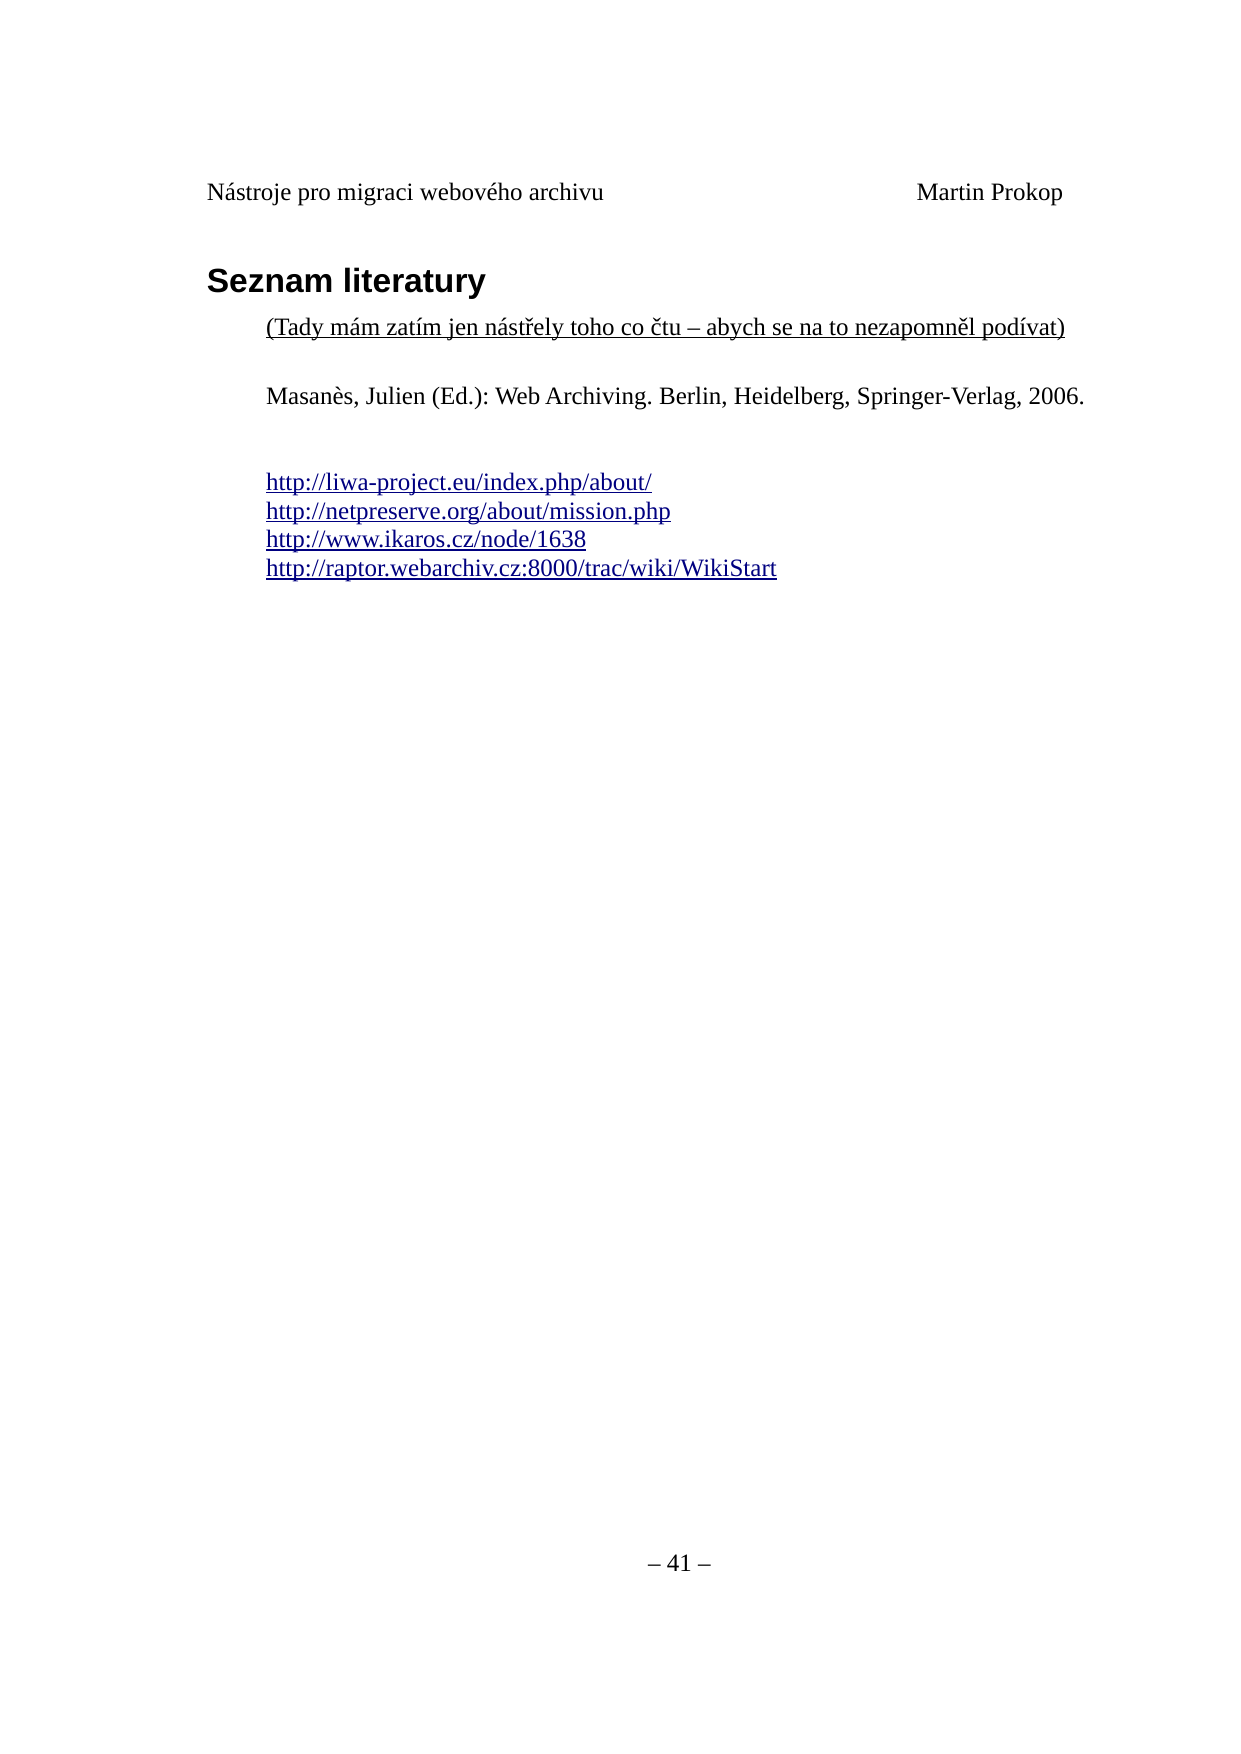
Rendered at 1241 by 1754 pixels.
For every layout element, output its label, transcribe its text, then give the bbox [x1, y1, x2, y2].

text Masanès, Julien (Ed.): Web Archiving. Berlin, Heidelberg, Springer-Verlag, 2006. [207, 381, 1093, 409]
text http://raptor.webarchiv.cz:8000/trac/wiki/WikiStart [207, 553, 1093, 582]
text http://www.ikaros.cz/node/1638 [207, 524, 1093, 553]
subtitle Seznam literatury [207, 260, 1093, 299]
text http://netpreserve.org/about/mission.php [207, 496, 1093, 524]
text http://liwa-project.eu/index.php/about/ [207, 467, 1093, 496]
text (Tady mám zatím jen nástřely toho co čtu – abych se na to nezapomněl podívat) [207, 312, 1093, 340]
